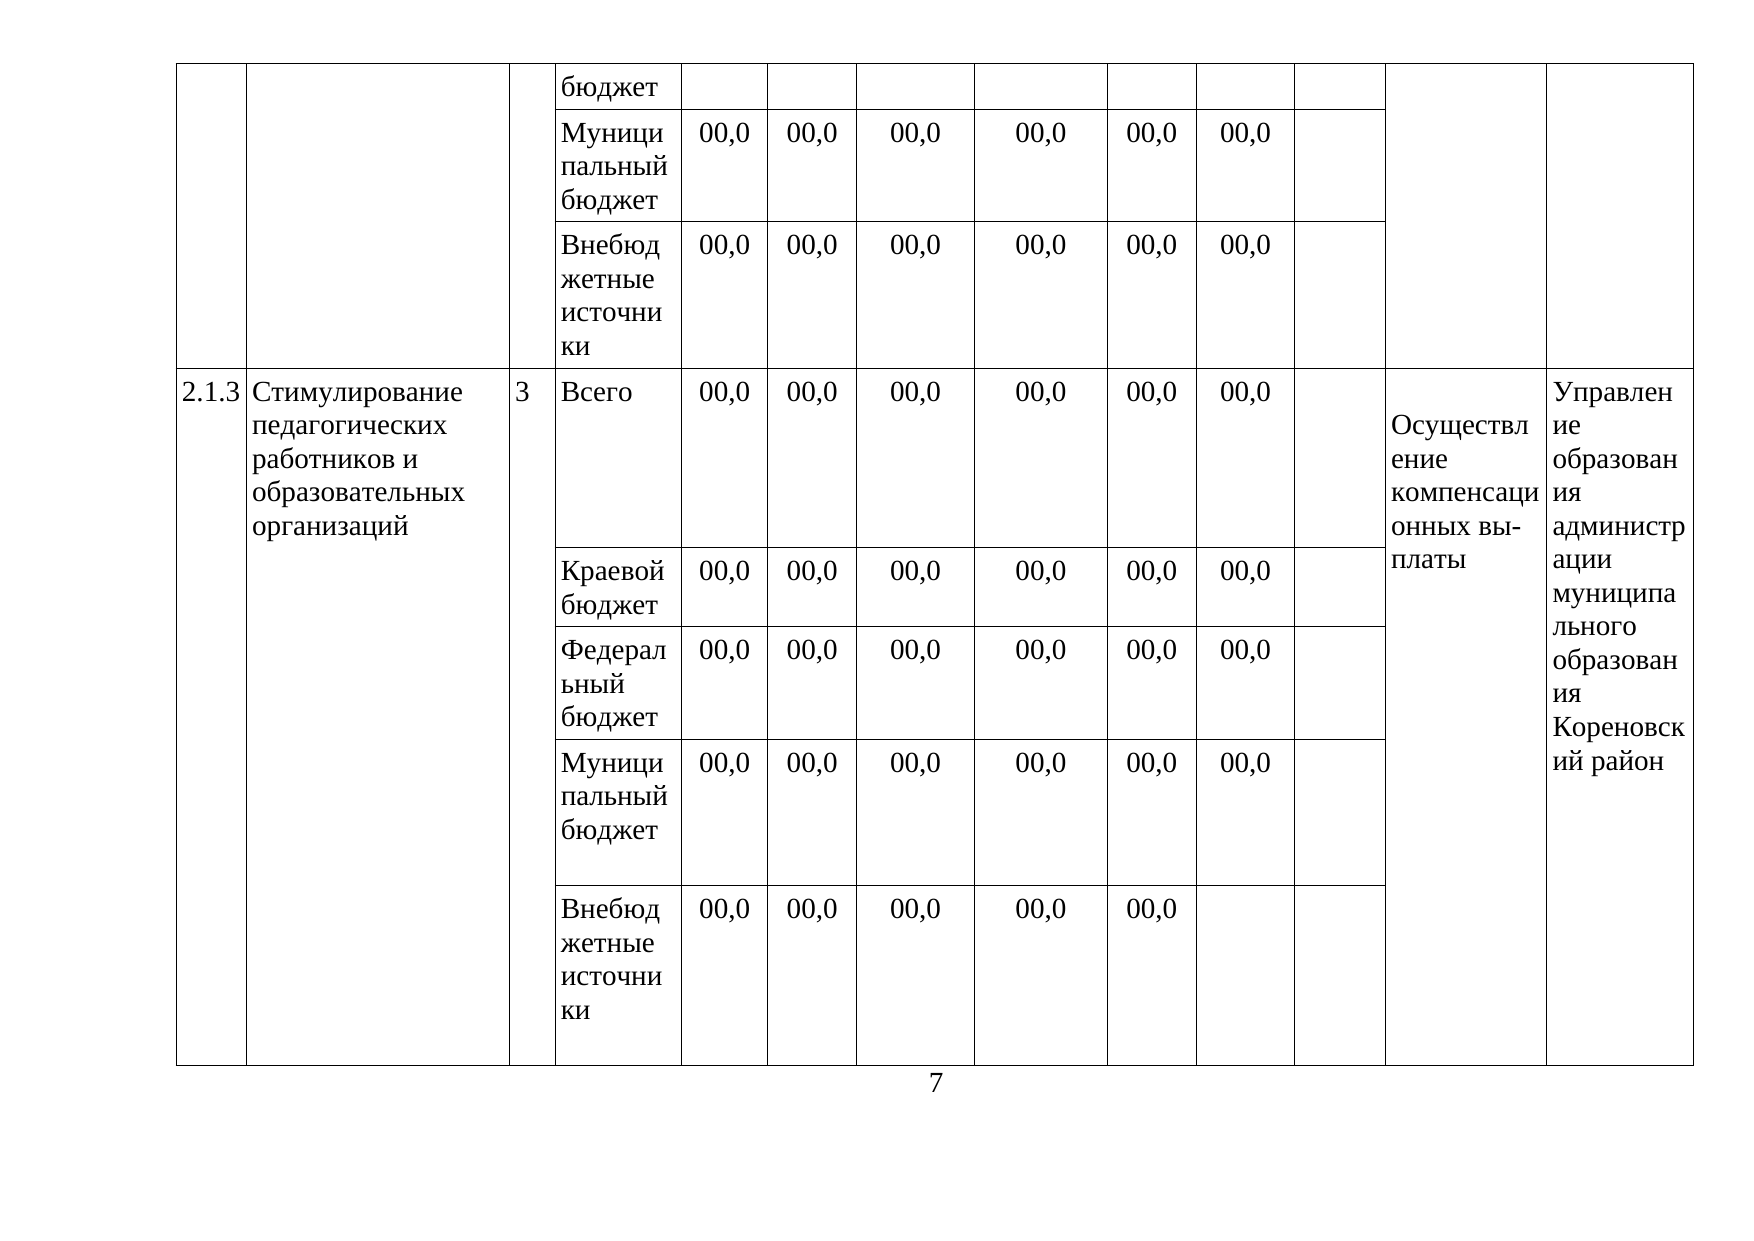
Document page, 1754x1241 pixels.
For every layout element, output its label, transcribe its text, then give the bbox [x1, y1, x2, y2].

table_cell 00,0 [857, 627, 974, 739]
table_cell 00,0 [768, 740, 856, 885]
table_cell 00,0 [975, 740, 1107, 885]
table_cell [1295, 110, 1385, 221]
table_cell [1295, 369, 1385, 547]
table_header [1295, 64, 1385, 109]
table_cell 00,0 [975, 886, 1107, 1064]
table_cell Всего [556, 369, 681, 547]
table_header [1386, 64, 1546, 367]
table_cell 00,0 [975, 548, 1107, 626]
table_cell 00,0 [975, 222, 1107, 367]
table_cell 00,0 [1197, 740, 1294, 885]
table_cell Краевой бюджет [556, 548, 681, 626]
table_cell 00,0 [768, 886, 856, 1064]
table_cell 00,0 [857, 110, 974, 221]
table_cell Внебюджетные источники [556, 222, 681, 367]
table_header [247, 64, 509, 367]
table_cell 00,0 [682, 222, 767, 367]
table_cell 00,0 [1197, 548, 1294, 626]
table_cell 00,0 [768, 627, 856, 739]
table_header [768, 64, 856, 109]
table_cell 00,0 [768, 110, 856, 221]
table_header [1197, 64, 1294, 109]
table_header [857, 64, 974, 109]
table_cell 00,0 [975, 110, 1107, 221]
table_header [1108, 64, 1196, 109]
table_header [510, 64, 555, 367]
table_cell [1295, 222, 1385, 367]
table_cell 00,0 [768, 548, 856, 626]
table_cell 00,0 [975, 627, 1107, 739]
table_cell [1295, 740, 1385, 885]
table_cell 00,0 [682, 110, 767, 221]
table_cell 00,0 [1108, 222, 1196, 367]
table_cell 00,0 [1108, 548, 1196, 626]
table_cell [1197, 886, 1294, 1064]
table_cell 00,0 [1197, 369, 1294, 547]
table_cell Федеральный бюджет [556, 627, 681, 739]
table_cell [1295, 886, 1385, 1064]
table_cell Стимулирование педагогических работников и образовательных организаций [247, 369, 509, 1064]
table_cell 00,0 [768, 222, 856, 367]
table_cell 2.1.3 [177, 369, 246, 1064]
table_cell Муниципальный бюджет [556, 110, 681, 221]
table_cell 00,0 [1108, 627, 1196, 739]
table_cell 00,0 [682, 886, 767, 1064]
table_cell 00,0 [857, 740, 974, 885]
table_cell [1295, 548, 1385, 626]
table_cell 00,0 [768, 369, 856, 547]
table_cell Внебюджетные источники [556, 886, 681, 1064]
table_cell 00,0 [682, 740, 767, 885]
table_cell Осуществление компенсационных вы­платы [1386, 369, 1546, 1064]
table_cell 00,0 [975, 369, 1107, 547]
table_cell 00,0 [682, 627, 767, 739]
table_cell 00,0 [857, 369, 974, 547]
table_cell 00,0 [857, 548, 974, 626]
table_cell 00,0 [1197, 222, 1294, 367]
table_cell Муниципальный бюджет [556, 740, 681, 885]
table_cell 00,0 [1108, 110, 1196, 221]
table_header [1547, 64, 1693, 367]
table_header [975, 64, 1107, 109]
table_cell [1295, 627, 1385, 739]
table_cell 00,0 [1197, 627, 1294, 739]
table_cell 00,0 [1108, 886, 1196, 1064]
table_cell 00,0 [857, 886, 974, 1064]
table_cell Управление образования администрации муниципального образования Кореновский район [1547, 369, 1693, 1064]
table_cell 00,0 [857, 222, 974, 367]
text 7 [177, 1065, 1695, 1099]
table_header [682, 64, 767, 109]
table_cell 00,0 [1108, 369, 1196, 547]
table_header бюджет [556, 64, 681, 109]
table_cell 00,0 [1108, 740, 1196, 885]
table_header [177, 64, 246, 367]
table_cell 00,0 [1197, 110, 1294, 221]
table_cell 00,0 [682, 548, 767, 626]
table_cell 3 [510, 369, 555, 1064]
table_cell 00,0 [682, 369, 767, 547]
